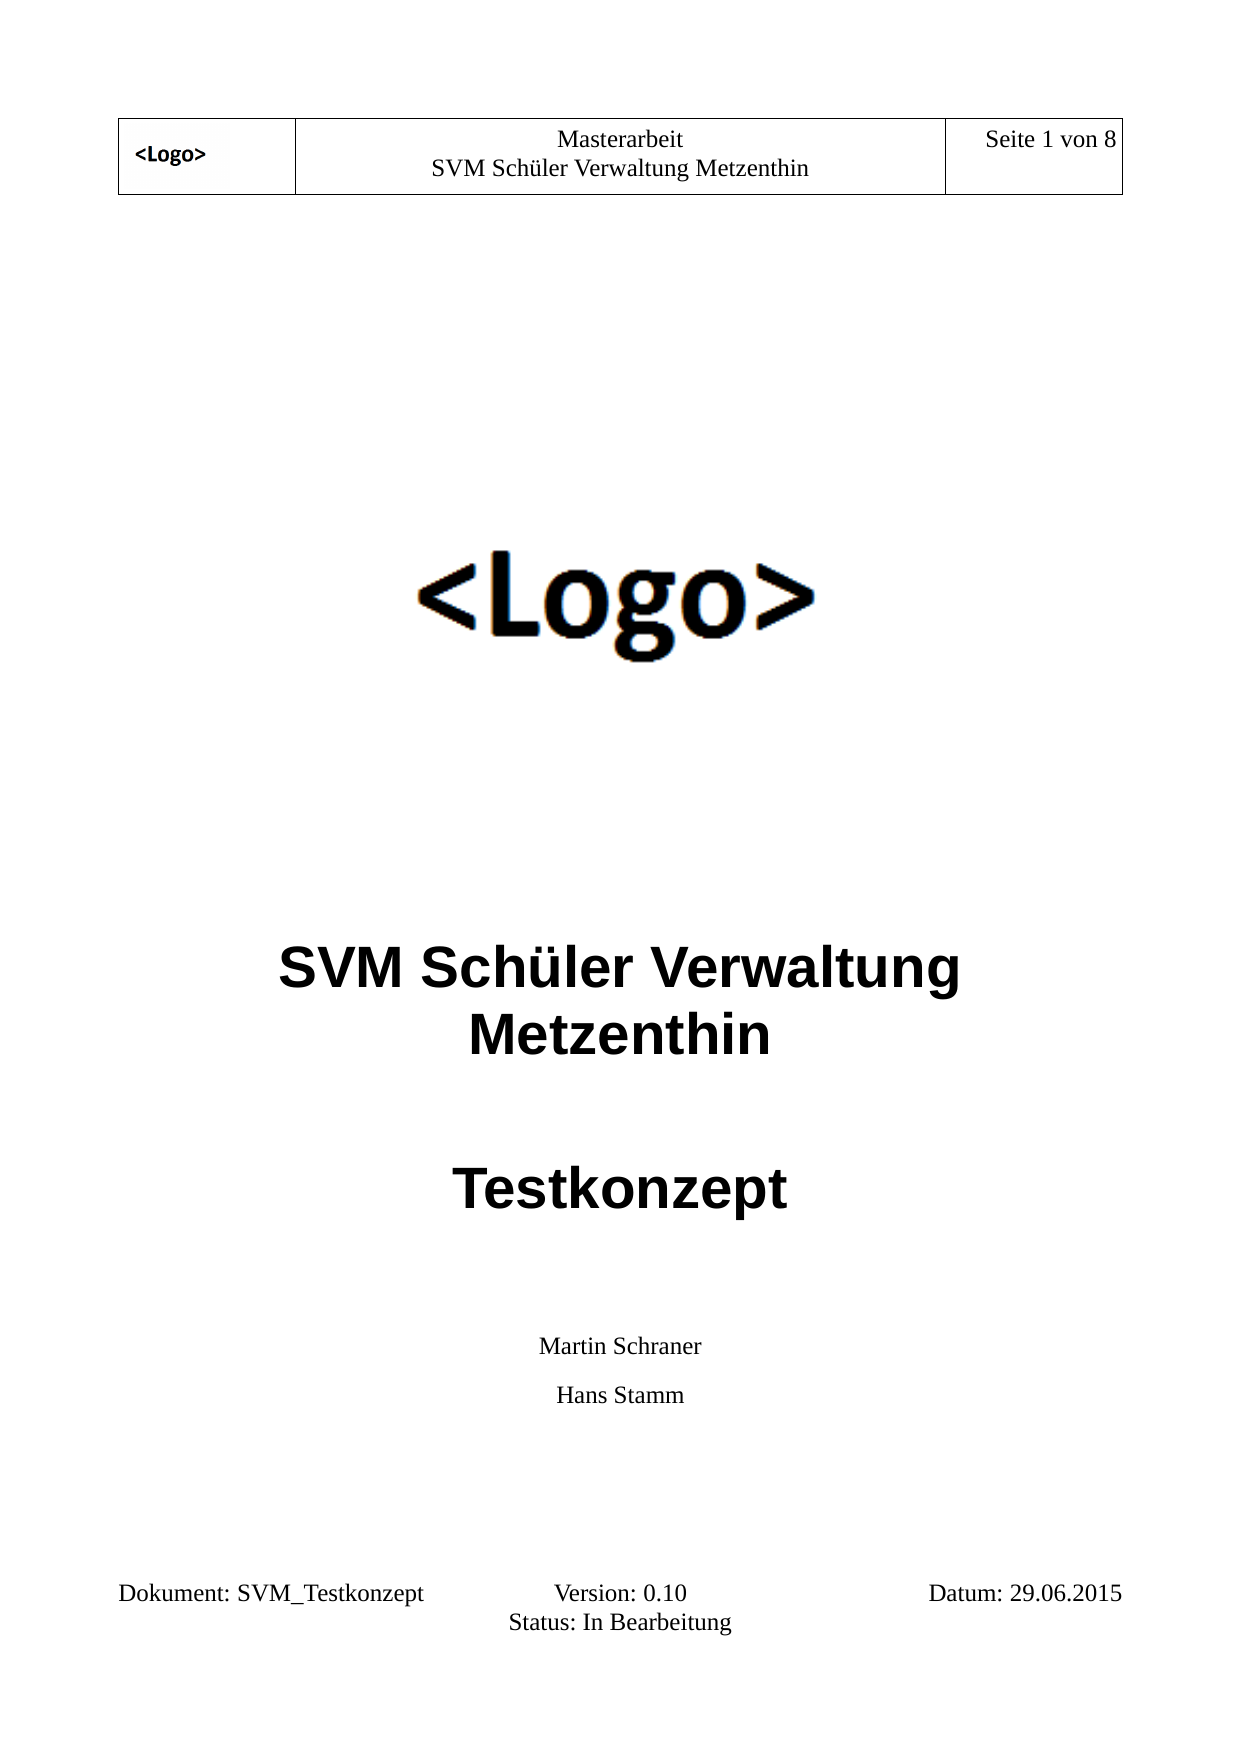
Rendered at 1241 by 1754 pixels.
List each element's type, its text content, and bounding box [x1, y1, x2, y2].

title Testkonzept [118, 1153, 1122, 1220]
text Hans Stamm [118, 1380, 1122, 1409]
picture [123, 123, 230, 189]
title SVM Schüler Verwaltung Metzenthin [118, 933, 1122, 1067]
picture [348, 423, 892, 793]
text Martin Schraner [118, 1331, 1122, 1360]
